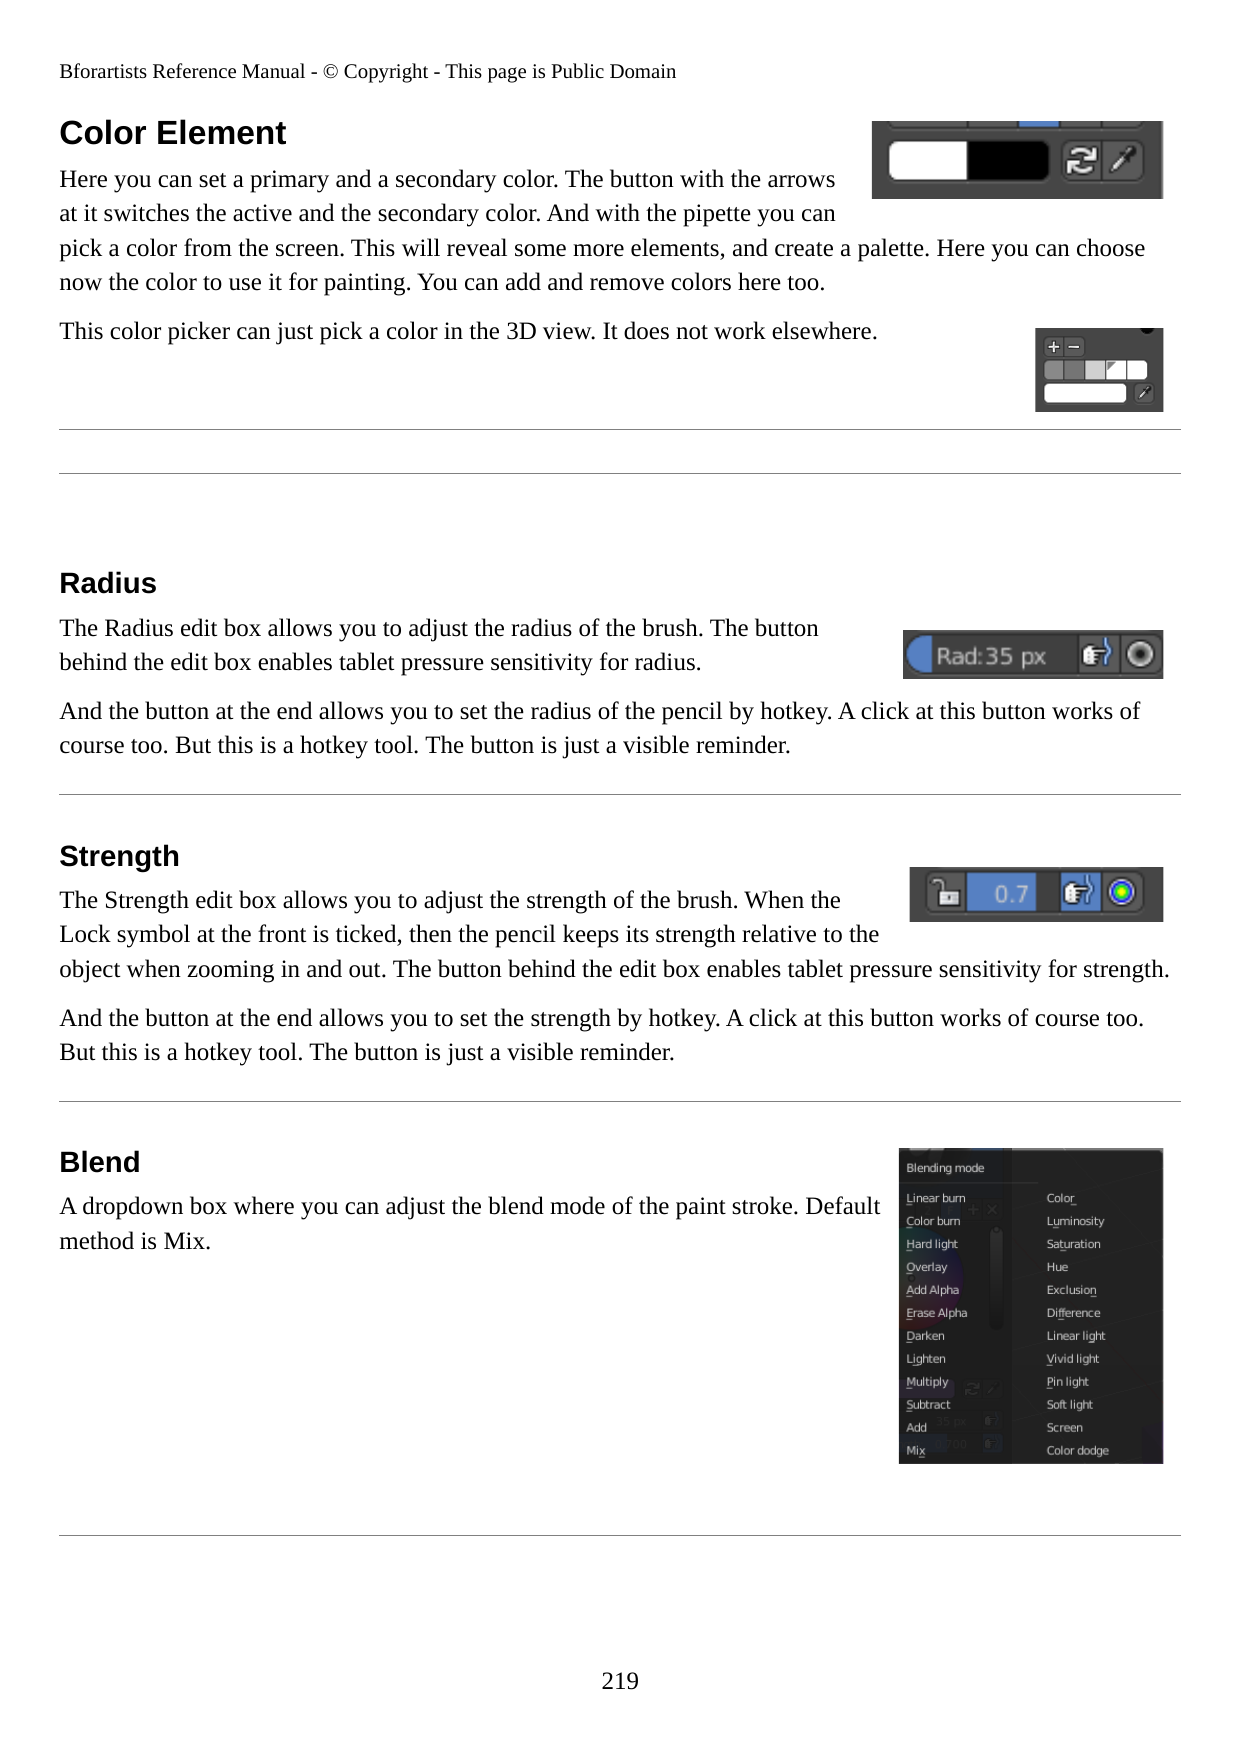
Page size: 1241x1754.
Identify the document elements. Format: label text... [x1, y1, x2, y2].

subtitle Blend [59, 1145, 1181, 1179]
picture [903, 630, 1164, 679]
text And the button at the end allows you to set the strength by hotkey. A click at this button works of course too. But this is a hotkey tool. The button is just a visible reminder. [59, 1003, 1181, 1066]
subtitle Radius [59, 566, 1181, 600]
text This color picker can just pick a color in the 3D view. It does not work elsewhere. [59, 316, 1181, 345]
subtitle Strength [59, 838, 1181, 872]
text And the button at the end allows you to set the radius of the pencil by hotkey. A click at this button works of course too. But this is a hotkey tool. The button is just a visible reminder. [59, 696, 1181, 759]
picture [871, 121, 1164, 199]
picture [898, 1148, 1164, 1464]
text A dropdown box where you can adjust the blend mode of the paint stroke. Default method is Mix. [59, 1191, 898, 1254]
picture [1035, 328, 1164, 412]
text The Radius edit box allows you to adjust the radius of the brush. The button behind the edit box enables tablet pressure sensitivity for radius. [59, 613, 1181, 676]
picture [909, 867, 1164, 922]
text The Strength edit box allows you to adjust the strength of the brush. When the Lock symbol at the front is ticked, then the pencil keeps its strength relative to the object when zooming in and out. The button behind the edit box enables tablet pressure sensitivity for strength. [59, 885, 1181, 982]
subtitle Color Element [59, 113, 1181, 151]
text Here you can set a primary and a secondary color. The button with the arrows at it switches the active and the secondary color. And with the pipette you can pick a color from the screen. This will reveal some more elements, and create a palette. Here you can choose now the color to use it for painting. You can add and remove colors here too. [59, 164, 1181, 296]
